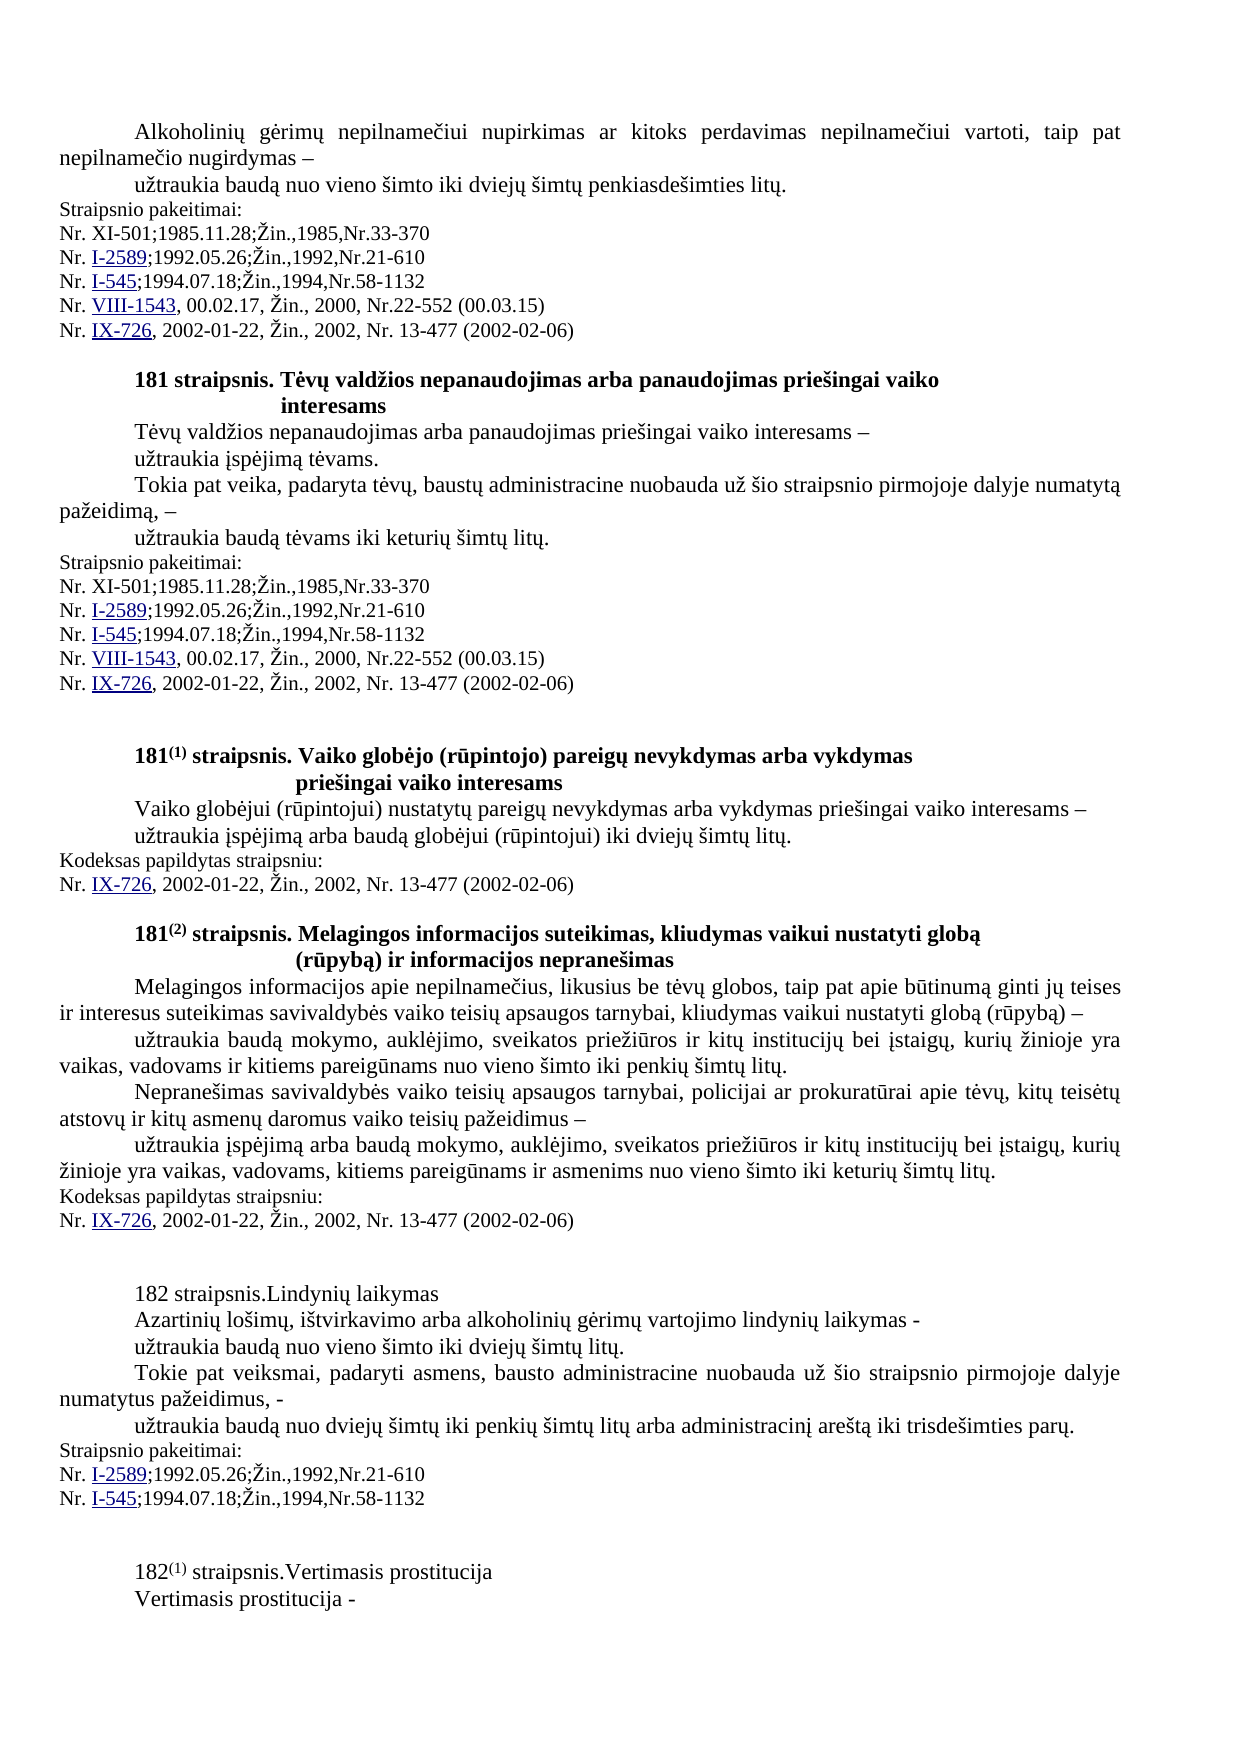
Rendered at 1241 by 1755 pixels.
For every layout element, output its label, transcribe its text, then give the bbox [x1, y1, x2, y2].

text 181(2) straipsnis. Melagingos informacijos suteikimas, kliudymas vaikui nustatyti globą [134, 920, 1122, 947]
text interesams [281, 392, 1122, 418]
text (rūpybą) ir informacijos nepranešimas [295, 947, 1122, 973]
text Straipsnio pakeitimai: [59, 197, 1122, 221]
text Kodeksas papildytas straipsniu: [59, 848, 1122, 872]
text Straipsnio pakeitimai: [59, 1438, 1122, 1462]
text 181 straipsnis. Tėvų valdžios nepanaudojimas arba panaudojimas priešingai vaiko [134, 366, 1122, 392]
text Nepranešimas savivaldybės vaiko teisių apsaugos tarnybai, policijai ar prokuratūrai apie tėvų, kitų teisėtų atstovų ir kitų asmenų daromus vaiko teisių pažeidimus – [59, 1078, 1122, 1131]
text Nr. I-545;1994.07.18;Žin.,1994,Nr.58-1132 [59, 622, 1122, 646]
text Melagingos informacijos apie nepilnamečius, likusius be tėvų globos, taip pat apie būtinumą ginti jų teises ir interesus suteikimas savivaldybės vaiko teisių apsaugos tarnybai, kliudymas vaikui nustatyti globą (rūpybą) – [59, 973, 1122, 1026]
text užtraukia baudą nuo vieno šimto iki dviejų šimtų penkiasdešimties litų. [59, 171, 1122, 197]
text Nr. XI-501;1985.11.28;Žin.,1985,Nr.33-370 [59, 574, 1122, 598]
text užtraukia baudą nuo dviejų šimtų iki penkių šimtų litų arba administracinį areštą iki trisdešimties parų. [59, 1412, 1122, 1438]
text Azartinių lošimų, ištvirkavimo arba alkoholinių gėrimų vartojimo lindynių laikymas - [59, 1306, 1122, 1333]
text užtraukia įspėjimą arba baudą mokymo, auklėjimo, sveikatos priežiūros ir kitų institucijų bei įstaigų, kurių žinioje yra vaikas, vadovams, kitiems pareigūnams ir asmenims nuo vieno šimto iki keturių šimtų litų. [59, 1131, 1122, 1184]
text Vertimasis prostitucija - [59, 1585, 1122, 1611]
text Nr. VIII-1543, 00.02.17, Žin., 2000, Nr.22-552 (00.03.15) [59, 646, 1122, 670]
text Nr. XI-501;1985.11.28;Žin.,1985,Nr.33-370 [59, 221, 1122, 245]
text 182 straipsnis.Lindynių laikymas [59, 1280, 1122, 1306]
text Alkoholinių gėrimų nepilnamečiui nupirkimas ar kitoks perdavimas nepilnamečiui vartoti, taip pat nepilnamečio nugirdymas – [59, 118, 1122, 171]
text Nr. IX-726, 2002-01-22, Žin., 2002, Nr. 13-477 (2002-02-06) [59, 872, 1122, 896]
text Nr. I-2589;1992.05.26;Žin.,1992,Nr.21-610 [59, 598, 1122, 622]
text Tokie pat veiksmai, padaryti asmens, bausto administracine nuobauda už šio straipsnio pirmojoje dalyje numatytus pažeidimus, - [59, 1359, 1122, 1412]
text Nr. VIII-1543, 00.02.17, Žin., 2000, Nr.22-552 (00.03.15) [59, 293, 1122, 317]
text 182(1) straipsnis.Vertimasis prostitucija [59, 1558, 1122, 1585]
text Nr. IX-726, 2002-01-22, Žin., 2002, Nr. 13-477 (2002-02-06) [59, 1208, 1122, 1232]
text Nr. IX-726, 2002-01-22, Žin., 2002, Nr. 13-477 (2002-02-06) [59, 670, 1122, 694]
text Tokia pat veika, padaryta tėvų, baustų administracine nuobauda už šio straipsnio pirmojoje dalyje numatytą pažeidimą, – [59, 471, 1122, 524]
text Nr. I-2589;1992.05.26;Žin.,1992,Nr.21-610 [59, 1462, 1122, 1486]
text Vaiko globėjui (rūpintojui) nustatytų pareigų nevykdymas arba vykdymas priešingai vaiko interesams – [59, 795, 1122, 822]
text Kodeksas papildytas straipsniu: [59, 1184, 1122, 1208]
text Straipsnio pakeitimai: [59, 550, 1122, 574]
text Nr. I-545;1994.07.18;Žin.,1994,Nr.58-1132 [59, 269, 1122, 293]
text Nr. I-2589;1992.05.26;Žin.,1992,Nr.21-610 [59, 245, 1122, 269]
text 181(1) straipsnis. Vaiko globėjo (rūpintojo) pareigų nevykdymas arba vykdymas [134, 743, 1122, 769]
text Tėvų valdžios nepanaudojimas arba panaudojimas priešingai vaiko interesams – [59, 418, 1122, 445]
text užtraukia baudą tėvams iki keturių šimtų litų. [59, 524, 1122, 550]
text Nr. I-545;1994.07.18;Žin.,1994,Nr.58-1132 [59, 1486, 1122, 1510]
text užtraukia įspėjimą arba baudą globėjui (rūpintojui) iki dviejų šimtų litų. [59, 822, 1122, 848]
text priešingai vaiko interesams [295, 769, 1122, 795]
text Nr. IX-726, 2002-01-22, Žin., 2002, Nr. 13-477 (2002-02-06) [59, 317, 1122, 342]
text užtraukia įspėjimą tėvams. [59, 445, 1122, 471]
text užtraukia baudą nuo vieno šimto iki dviejų šimtų litų. [59, 1333, 1122, 1359]
text užtraukia baudą mokymo, auklėjimo, sveikatos priežiūros ir kitų institucijų bei įstaigų, kurių žinioje yra vaikas, vadovams ir kitiems pareigūnams nuo vieno šimto iki penkių šimtų litų. [59, 1026, 1122, 1078]
